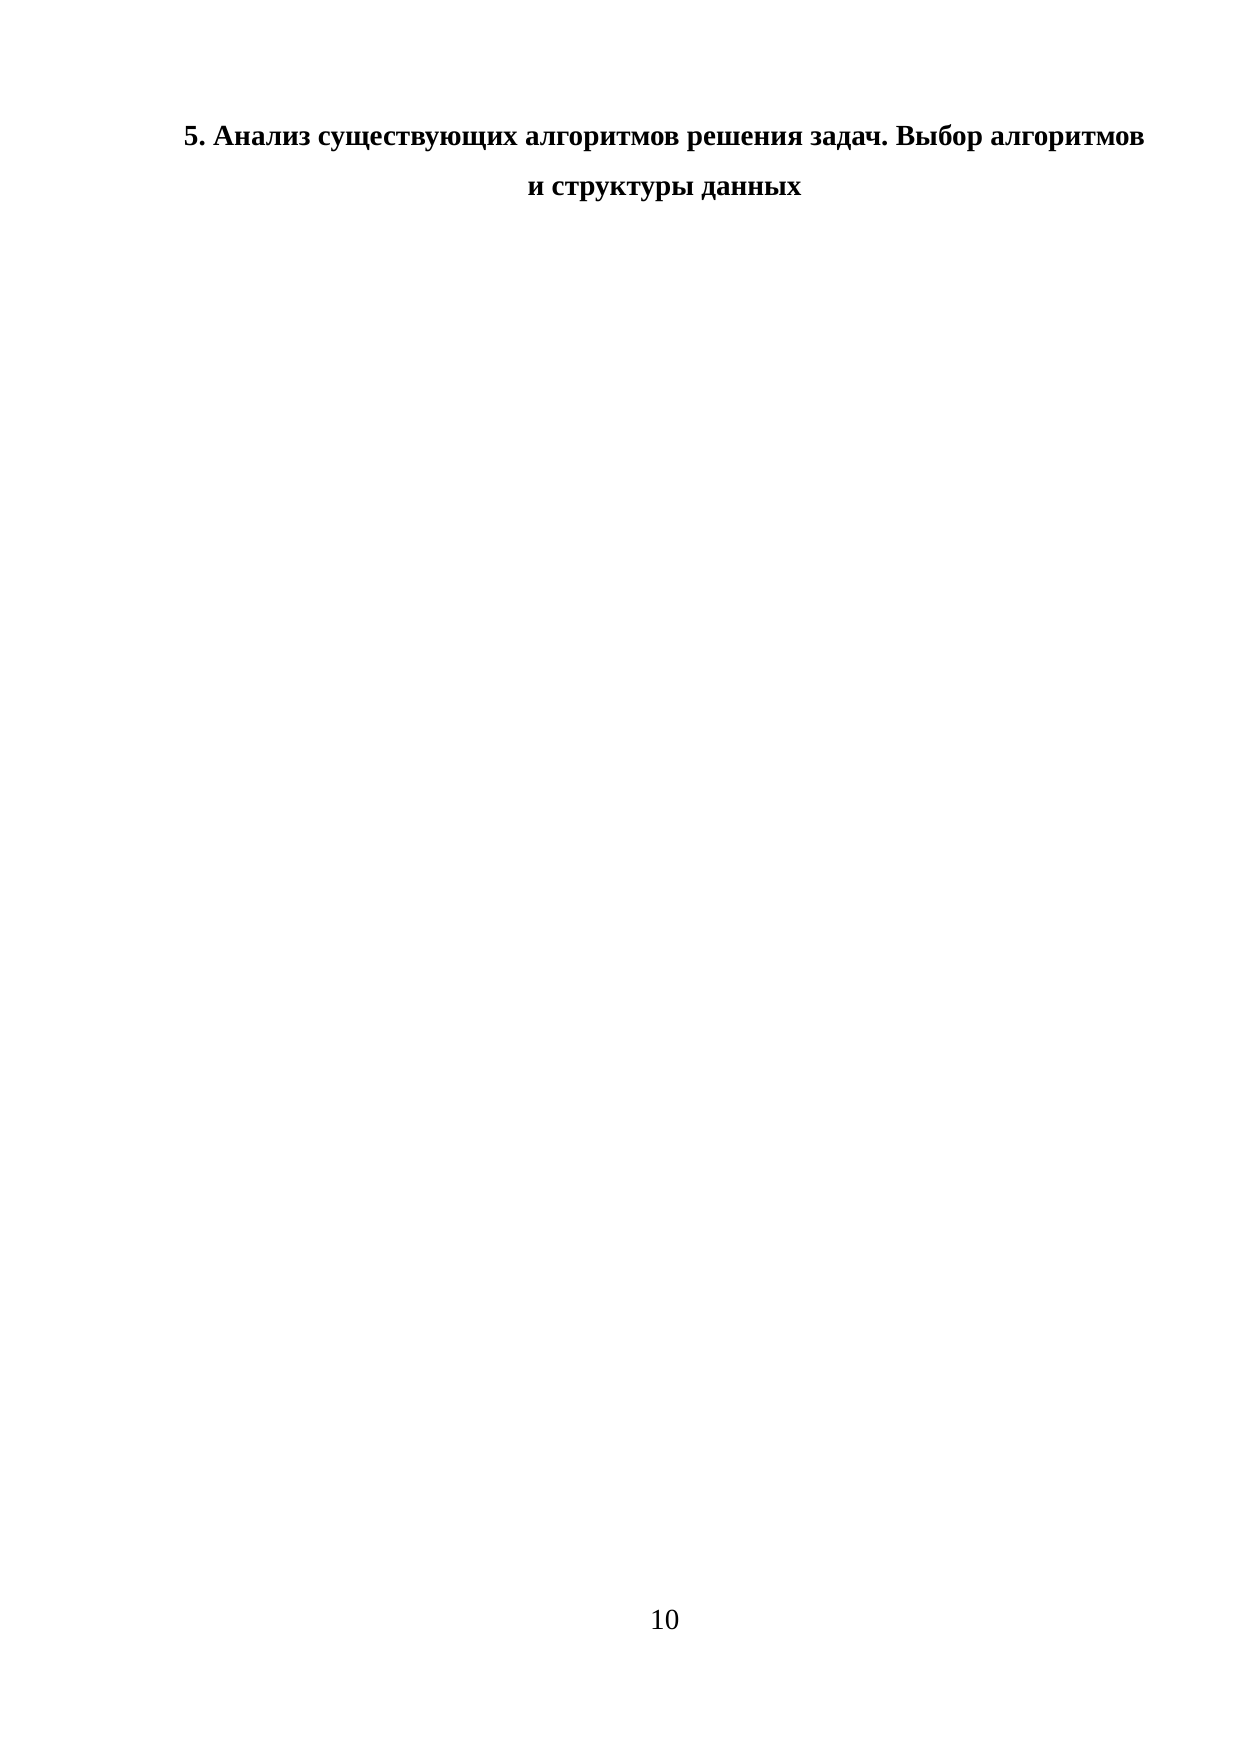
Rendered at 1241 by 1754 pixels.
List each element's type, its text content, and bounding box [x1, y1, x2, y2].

subtitle 5. Анализ существующих алгоритмов решения задач. Выбор алгоритмов и структуры данных [177, 118, 1152, 202]
